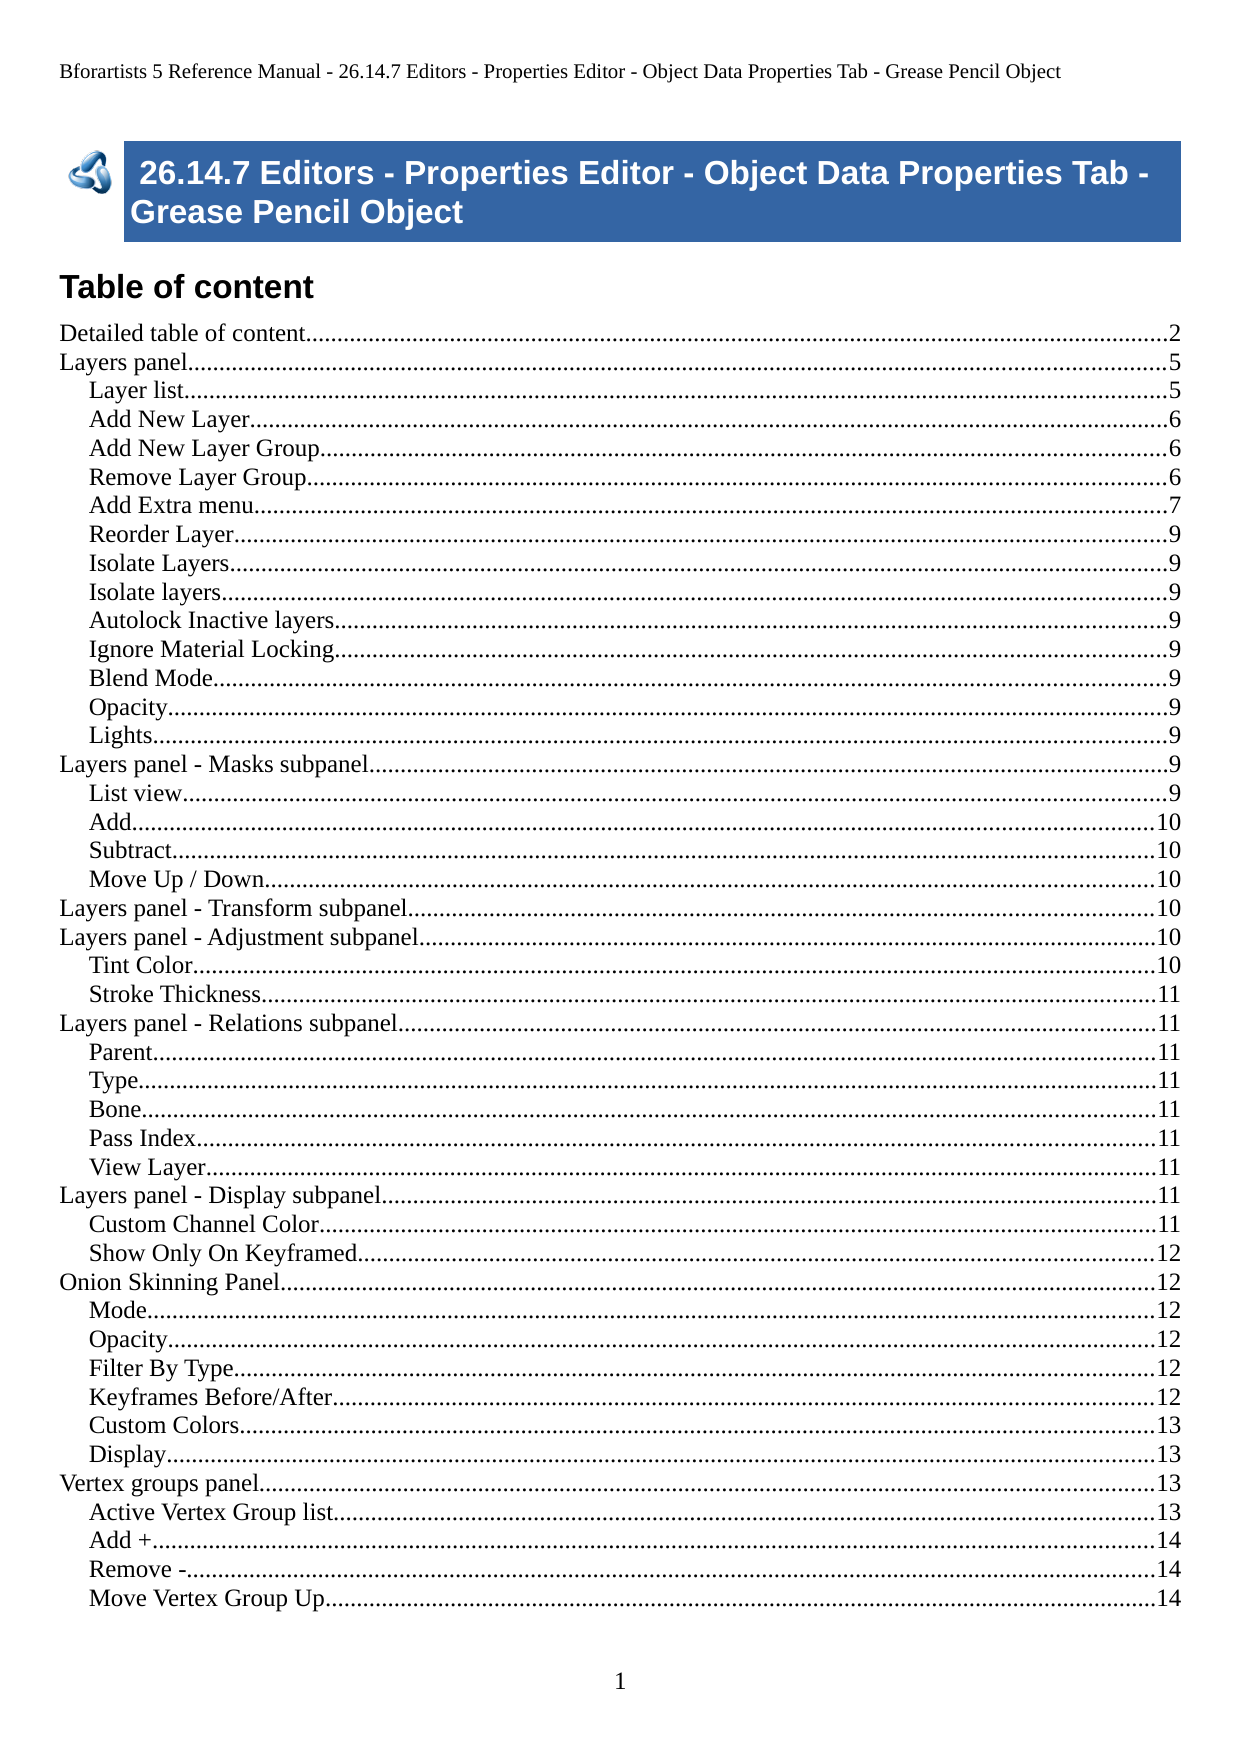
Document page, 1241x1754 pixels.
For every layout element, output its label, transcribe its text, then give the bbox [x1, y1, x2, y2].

text Parent 11 [88, 1037, 1181, 1065]
text Detailed table of content 2 [59, 318, 1181, 347]
text Opacity 9 [88, 692, 1181, 720]
picture [65, 147, 114, 197]
text List view 9 [88, 778, 1181, 807]
text Pass Index 11 [88, 1123, 1181, 1152]
text Bone 11 [88, 1094, 1181, 1123]
text Add + 14 [88, 1525, 1181, 1554]
text Add New Layer 6 [88, 404, 1181, 433]
text Layers panel - Masks subpanel 9 [59, 749, 1181, 778]
table_header [59, 141, 124, 242]
text Custom Channel Color 11 [88, 1209, 1181, 1238]
text Add 10 [88, 807, 1181, 835]
text Onion Skinning Panel 12 [59, 1267, 1181, 1295]
text Layer list 5 [88, 375, 1181, 404]
text Layers panel 5 [59, 347, 1181, 375]
text Mode 12 [88, 1295, 1181, 1324]
text Custom Colors 13 [88, 1410, 1181, 1439]
text Active Vertex Group list 13 [88, 1497, 1181, 1525]
text Filter By Type 12 [88, 1353, 1181, 1382]
text Blend Mode 9 [88, 663, 1181, 692]
text Lights 9 [88, 720, 1181, 749]
text View Layer 11 [88, 1152, 1181, 1180]
text Move Up / Down 10 [88, 864, 1181, 893]
subtitle Table of content [59, 267, 1181, 305]
text Add New Layer Group 6 [88, 433, 1181, 462]
text Reorder Layer 9 [88, 519, 1181, 548]
table_header 26.14.7 Editors - Properties Editor - Object Data Properties Tab - Grease Pencil Object [124, 141, 1181, 242]
text Ignore Material Locking 9 [88, 634, 1181, 663]
text Type 11 [88, 1065, 1181, 1094]
text Show Only On Keyframed 12 [88, 1238, 1181, 1267]
text Isolate Layers 9 [88, 548, 1181, 577]
text Layers panel - Relations subpanel 11 [59, 1008, 1181, 1037]
text Tint Color 10 [88, 950, 1181, 979]
text Layers panel - Adjustment subpanel 10 [59, 922, 1181, 950]
text Layers panel - Transform subpanel 10 [59, 893, 1181, 922]
text Isolate layers 9 [88, 577, 1181, 605]
text Subtract 10 [88, 835, 1181, 864]
text Display 13 [88, 1439, 1181, 1468]
text Layers panel - Display subpanel 11 [59, 1180, 1181, 1209]
text Keyframes Before/After 12 [88, 1382, 1181, 1410]
text Autolock Inactive layers 9 [88, 605, 1181, 634]
text Move Vertex Group Up 14 [88, 1583, 1181, 1612]
text Vertex groups panel 13 [59, 1468, 1181, 1497]
text Opacity 12 [88, 1324, 1181, 1353]
text Remove - 14 [88, 1554, 1181, 1583]
text Add Extra menu 7 [88, 490, 1181, 519]
text Remove Layer Group 6 [88, 462, 1181, 490]
text Stroke Thickness 11 [88, 979, 1181, 1008]
